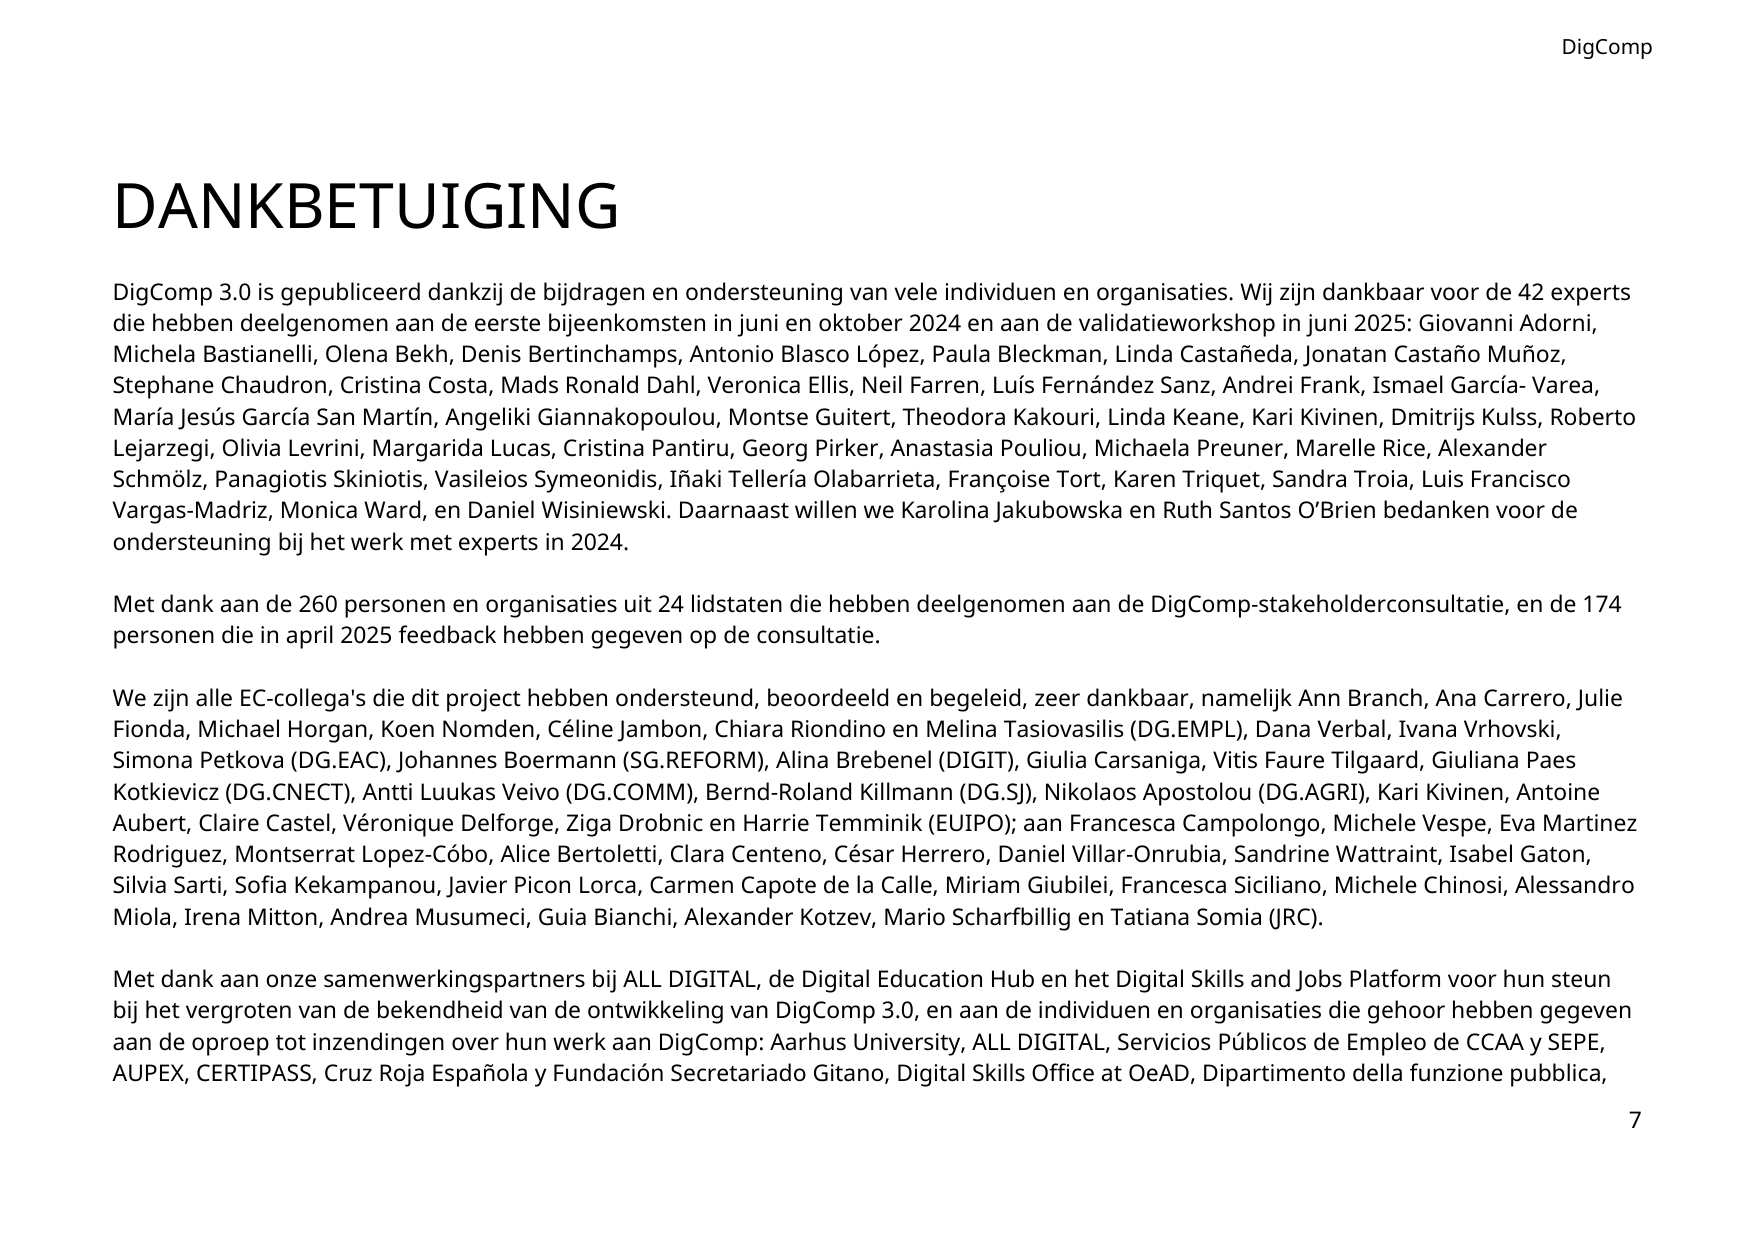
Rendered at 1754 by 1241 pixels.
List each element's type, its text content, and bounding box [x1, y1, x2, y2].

text DigComp 3.0 is gepubliceerd dankzij de bijdragen en ondersteuning van vele individuen en organisaties. Wij zijn dankbaar voor de 42 experts die hebben deelgenomen aan de eerste bijeenkomsten in juni en oktober 2024 en aan de validatieworkshop in juni 2025: Giovanni Adorni, Michela Bastianelli, Olena Bekh, Denis Bertinchamps, Antonio Blasco López, Paula Bleckman, Linda Castañeda, Jonatan Castaño Muñoz, Stephane Chaudron, Cristina Costa, Mads Ronald Dahl, Veronica Ellis, Neil Farren, Luís Fernández Sanz, Andrei Frank, Ismael García- Varea, María Jesús García San Martín, Angeliki Giannakopoulou, Montse Guitert, Theodora Kakouri, Linda Keane, Kari Kivinen, Dmitrijs Kulss, Roberto Lejarzegi, Olivia Levrini, Margarida Lucas, Cristina Pantiru, Georg Pirker, Anastasia Pouliou, Michaela Preuner, Marelle Rice, Alexander Schmölz, Panagiotis Skiniotis, Vasileios Symeonidis, Iñaki Tellería Olabarrieta, Françoise Tort, Karen Triquet, Sandra Troia, Luis Francisco Vargas-Madriz, Monica Ward, en Daniel Wisiniewski. Daarnaast willen we Karolina Jakubowska en Ruth Santos O’Brien bedanken voor de ondersteuning bij het werk met experts in 2024. [112, 276, 1641, 557]
text Met dank aan de 260 personen en organisaties uit 24 lidstaten die hebben deelgenomen aan de DigComp-stakeholderconsultatie, en de 174 personen die in april 2025 feedback hebben gegeven op de consultatie. [112, 588, 1641, 651]
text We zijn alle EC-collega's die dit project hebben ondersteund, beoordeeld en begeleid, zeer dankbaar, namelijk Ann Branch, Ana Carrero, Julie Fionda, Michael Horgan, Koen Nomden, Céline Jambon, Chiara Riondino en Melina Tasiovasilis (DG.EMPL), Dana Verbal, Ivana Vrhovski, Simona Petkova (DG.EAC), Johannes Boermann (SG.REFORM), Alina Brebenel (DIGIT), Giulia Carsaniga, Vitis Faure Tilgaard, Giuliana Paes Kotkievicz (DG.CNECT), Antti Luukas Veivo (DG.COMM), Bernd-Roland Killmann (DG.SJ), Nikolaos Apostolou (DG.AGRI), Kari Kivinen, Antoine Aubert, Claire Castel, Véronique Delforge, Ziga Drobnic en Harrie Temminik (EUIPO); aan Francesca Campolongo, Michele Vespe, Eva Martinez Rodriguez, Montserrat Lopez-Cóbo, Alice Bertoletti, Clara Centeno, César Herrero, Daniel Villar-Onrubia, Sandrine Wattraint, Isabel Gaton, Silvia Sarti, Sofia Kekampanou, Javier Picon Lorca, Carmen Capote de la Calle, Miriam Giubilei, Francesca Siciliano, Michele Chinosi, Alessandro Miola, Irena Mitton, Andrea Musumeci, Guia Bianchi, Alexander Kotzev, Mario Scharfbillig en Tatiana Somia (JRC). [112, 682, 1641, 932]
subtitle DANKBETUIGING [112, 162, 1641, 247]
text Met dank aan onze samenwerkingspartners bij ALL DIGITAL, de Digital Education Hub en het Digital Skills and Jobs Platform voor hun steun bij het vergroten van de bekendheid van de ontwikkeling van DigComp 3.0, en aan de individuen en organisaties die gehoor hebben gegeven aan de oproep tot inzendingen over hun werk aan DigComp: Aarhus University, ALL DIGITAL, Servicios Públicos de Empleo de CCAA y SEPE, AUPEX, CERTIPASS, Cruz Roja Española y Fundación Secretariado Gitano, Digital Skills Office at OeAD, Dipartimento della funzione pubblica, [112, 963, 1641, 1088]
